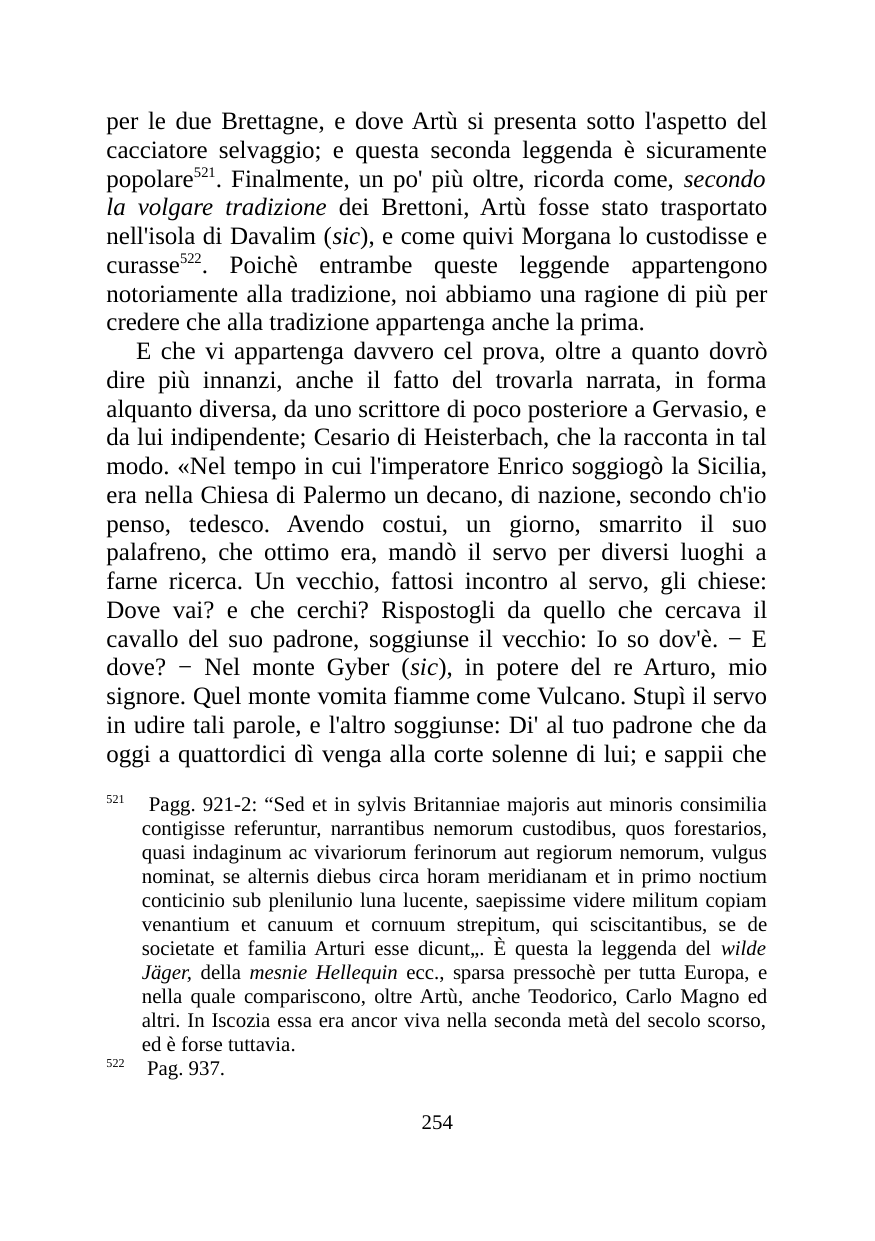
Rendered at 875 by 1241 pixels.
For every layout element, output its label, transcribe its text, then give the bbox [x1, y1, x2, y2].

text Pagg. 921-2: “Sed et in sylvis Britanniae majoris aut minoris consimilia contigisse referuntur, narrantibus nemorum custodibus, quos forestarios, quasi indaginum ac vivariorum ferinorum aut regiorum nemorum, vulgus nominat, se alternis diebus circa horam meridianam et in primo noctium conticinio sub plenilunio luna lucente, saepissime videre militum copiam venantium et canuum et cornuum strepitum, qui sciscitantibus, se de societate et familia Arturi esse dicunt„. È questa la leggenda del wilde Jäger, della mesnie Hellequin ecc., sparsa pressochè per tutta Europa, e nella quale compariscono, oltre Artù, anche Teodorico, Carlo Magno ed altri. In Iscozia essa era ancor viva nella seconda metà del secolo scorso, ed è forse tuttavia. [106, 792, 768, 1056]
text Pag. 937. [106, 1056, 768, 1080]
text E che vi appartenga davvero cel prova, oltre a quanto dovrò dire più innanzi, anche il fatto del trovarla narrata, in forma alquanto diversa, da uno scrittore di poco posteriore a Gervasio, e da lui indipendente; Cesario di Heisterbach, che la racconta in tal modo. «Nel tempo in cui l'imperatore Enrico soggiogò la Sicilia, era nella Chiesa di Palermo un decano, di nazione, secondo ch'io penso, tedesco. Avendo costui, un giorno, smarrito il suo palafreno, che ottimo era, mandò il servo per diversi luoghi a farne ricerca. Un vecchio, fattosi incontro al servo, gli chiese: Dove vai? e che cerchi? Rispostogli da quello che cercava il cavallo del suo padrone, soggiunse il vecchio: Io so dov'è. − E dove? − Nel monte Gyber (sic), in potere del re Arturo, mio signore. Quel monte vomita fiamme come Vulcano. Stupì il servo in udire tali parole, e l'altro soggiunse: Di' al tuo padrone che da oggi a quattordici dì venga alla corte solenne di lui; e sappii che [106, 336, 768, 767]
text per le due Brettagne, e dove Artù si presenta sotto l'aspetto del cacciatore selvaggio; e questa seconda leggenda è sicuramente popolare. Finalmente, un po' più oltre, ricorda come, secondo la volgare tradizione dei Brettoni, Artù fosse stato trasportato nell'isola di Davalim (sic), e come quivi Morgana lo custodisse e curasse. Poichè entrambe queste leggende appartengono notoriamente alla tradizione, noi abbiamo una ragione di più per credere che alla tradizione appartenga anche la prima. [106, 106, 768, 336]
